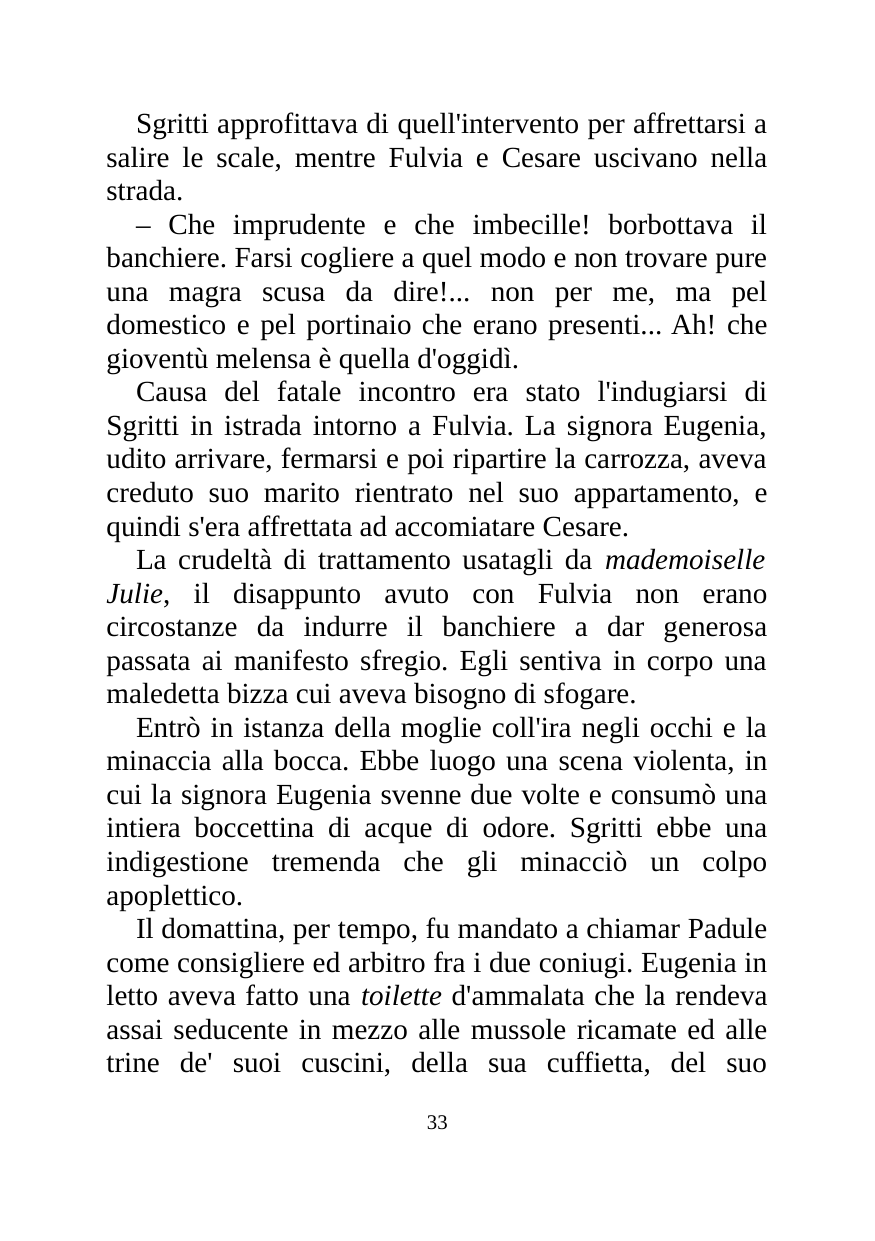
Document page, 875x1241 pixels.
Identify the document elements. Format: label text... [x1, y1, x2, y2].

text La crudeltà di trattamento usatagli da mademoiselle Julie, il disappunto avuto con Fulvia non erano circostanze da indurre il banchiere a dar generosa passata ai manifesto sfregio. Egli sentiva in corpo una maledetta bizza cui aveva bisogno di sfogare. [106, 542, 768, 710]
text Il domattina, per tempo, fu mandato a chiamar Padule come consigliere ed arbitro fra i due coniugi. Eugenia in letto aveva fatto una toilette d'ammalata che la rendeva assai seducente in mezzo alle mussole ricamate ed alle trine de' suoi cuscini, della sua cuffietta, del suo [106, 911, 768, 1079]
text Sgritti approfittava di quell'intervento per affrettarsi a salire le scale, mentre Fulvia e Cesare uscivano nella strada. [106, 106, 768, 207]
text – Che imprudente e che imbecille! borbottava il banchiere. Farsi cogliere a quel modo e non trovare pure una magra scusa da dire!... non per me, ma pel domestico e pel portinaio che erano presenti... Ah! che gioventù melensa è quella d'oggidì. [106, 207, 768, 374]
text Entrò in istanza della moglie coll'ira negli occhi e la minaccia alla bocca. Ebbe luogo una scena violenta, in cui la signora Eugenia svenne due volte e consumò una intiera boccettina di acque di odore. Sgritti ebbe una indigestione tremenda che gli minacciò un colpo apoplettico. [106, 710, 768, 911]
text Causa del fatale incontro era stato l'indugiarsi di Sgritti in istrada intorno a Fulvia. La signora Eugenia, udito arrivare, fermarsi e poi ripartire la carrozza, aveva creduto suo marito rientrato nel suo appartamento, e quindi s'era affrettata ad accomiatare Cesare. [106, 374, 768, 542]
